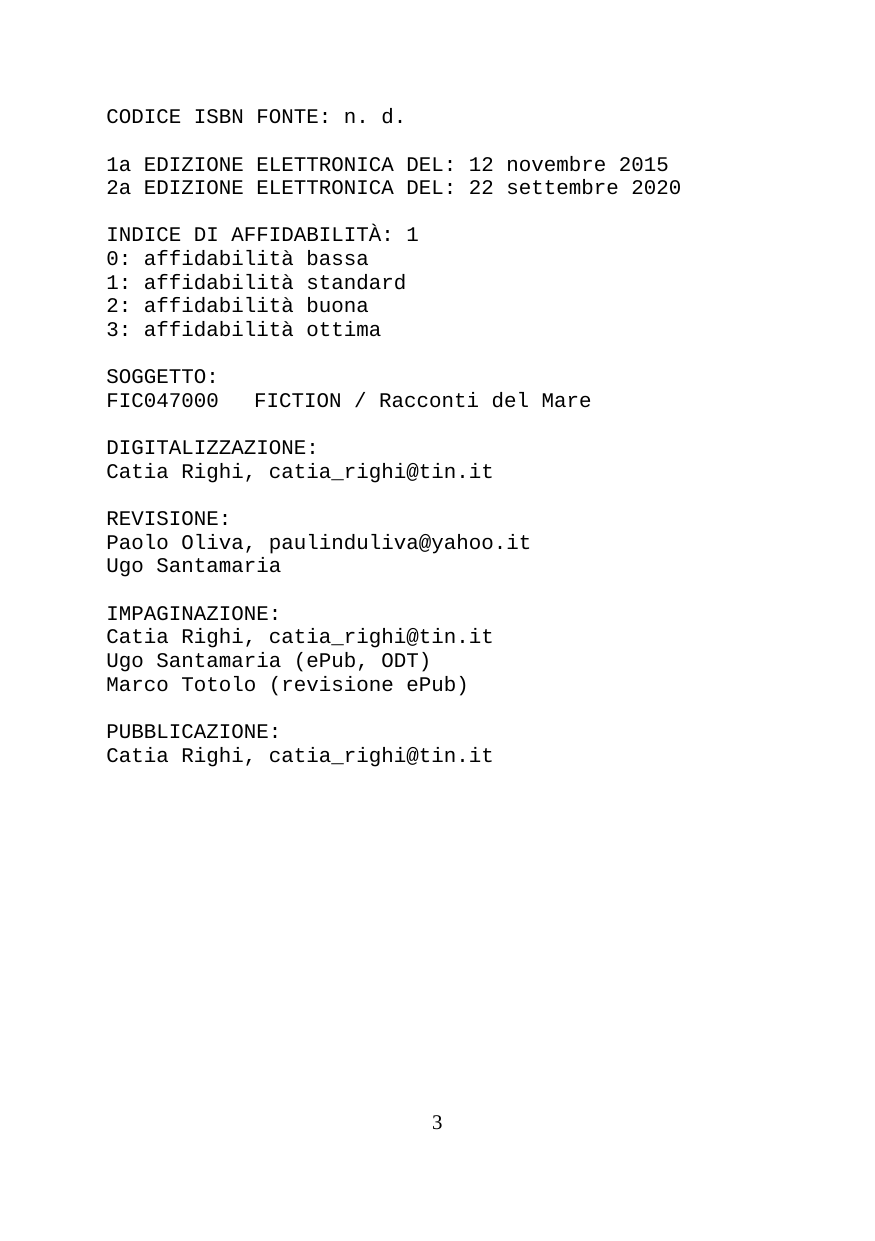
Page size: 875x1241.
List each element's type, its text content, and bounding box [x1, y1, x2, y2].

text SOGGETTO: [106, 366, 768, 390]
text Catia Righi, catia_righi@tin.it [106, 745, 768, 768]
text 1: affidabilità standard [106, 272, 768, 295]
text 0: affidabilità bassa [106, 248, 768, 272]
text Ugo Santamaria [106, 556, 768, 579]
text Catia Righi, catia_righi@tin.it [106, 626, 768, 650]
text CODICE ISBN FONTE: n. d. [106, 106, 768, 130]
text 2a EDIZIONE ELETTRONICA DEL: 22 settembre 2020 [106, 177, 768, 201]
text 1a EDIZIONE ELETTRONICA DEL: 12 novembre 2015 [106, 153, 768, 177]
text Marco Totolo (revisione ePub) [106, 674, 768, 697]
text DIGITALIZZAZIONE: [106, 437, 768, 461]
text Paolo Oliva, paulinduliva@yahoo.it [106, 532, 768, 556]
text 2: affidabilità buona [106, 295, 768, 319]
text 3: affidabilità ottima [106, 319, 768, 343]
text Catia Righi, catia_righi@tin.it [106, 461, 768, 484]
text INDICE DI AFFIDABILITÀ: 1 [106, 224, 768, 248]
text FIC047000 FICTION / Racconti del Mare [106, 390, 768, 414]
text PUBBLICAZIONE: [106, 721, 768, 745]
text Ugo Santamaria (ePub, ODT) [106, 650, 768, 674]
text REVISIONE: [106, 508, 768, 532]
text IMPAGINAZIONE: [106, 603, 768, 626]
